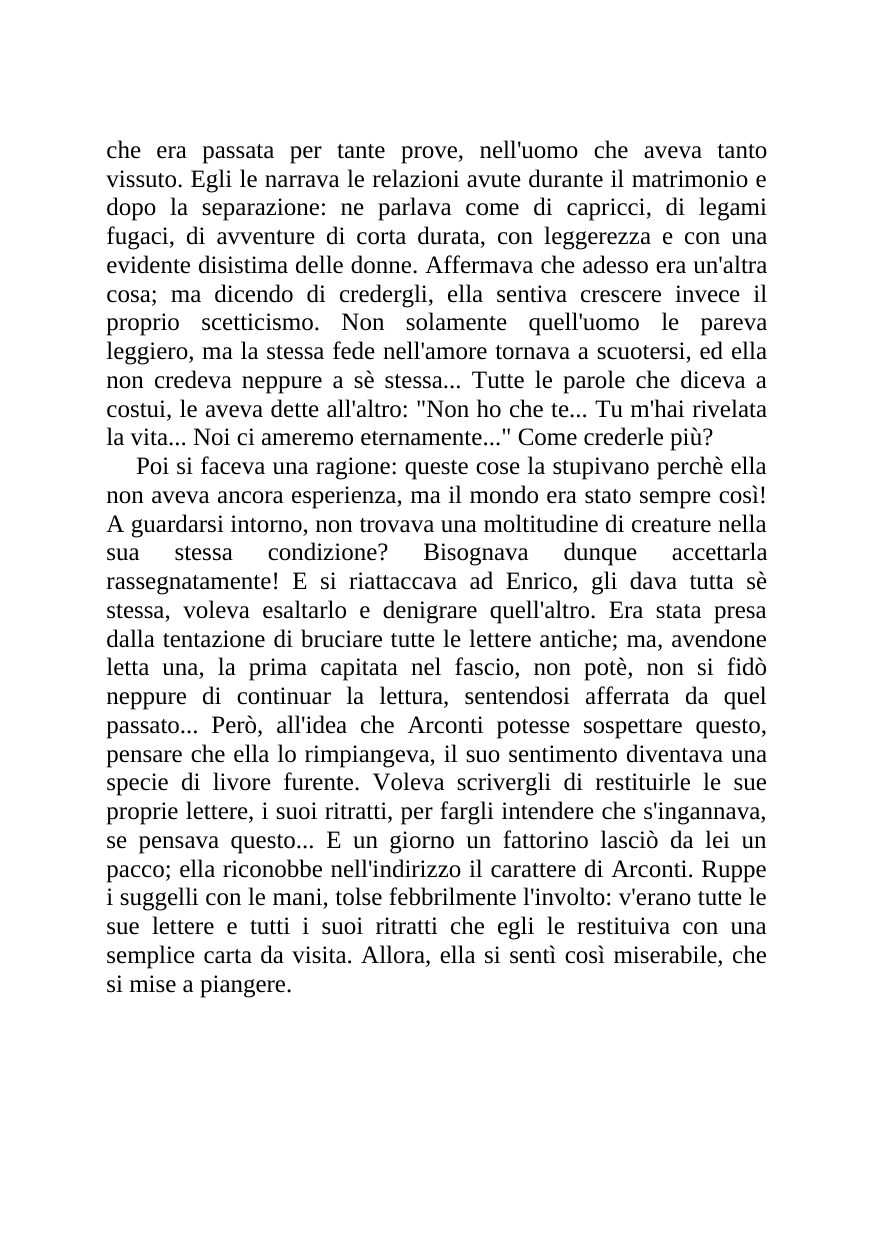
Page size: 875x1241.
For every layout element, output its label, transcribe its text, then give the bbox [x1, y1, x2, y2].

text che era passata per tante prove, nell'uomo che aveva tanto vissuto. Egli le narrava le relazioni avute durante il matrimonio e dopo la separazione: ne parlava come di capricci, di legami fugaci, di avventure di corta durata, con leggerezza e con una evidente disistima delle donne. Affermava che adesso era un'altra cosa; ma dicendo di credergli, ella sentiva crescere invece il proprio scetticismo. Non solamente quell'uomo le pareva leggiero, ma la stessa fede nell'amore tornava a scuotersi, ed ella non credeva neppure a sè stessa... Tutte le parole che diceva a costui, le aveva dette all'altro: "Non ho che te... Tu m'hai rivelata la vita... Noi ci ameremo eternamente..." Come crederle più? [106, 135, 768, 451]
text Poi si faceva una ragione: queste cose la stupivano perchè ella non aveva ancora esperienza, ma il mondo era stato sempre così! A guardarsi intorno, non trovava una moltitudine di creature nella sua stessa condizione? Bisognava dunque accettarla rassegnatamente! E si riattaccava ad Enrico, gli dava tutta sè stessa, voleva esaltarlo e denigrare quell'altro. Era stata presa dalla tentazione di bruciare tutte le lettere antiche; ma, avendone letta una, la prima capitata nel fascio, non potè, non si fidò neppure di continuar la lettura, sentendosi afferrata da quel passato... Però, all'idea che Arconti potesse sospettare questo, pensare che ella lo rimpiangeva, il suo sentimento diventava una specie di livore furente. Voleva scrivergli di restituirle le sue proprie lettere, i suoi ritratti, per fargli intendere che s'ingannava, se pensava questo... E un giorno un fattorino lasciò da lei un pacco; ella riconobbe nell'indirizzo il carattere di Arconti. Ruppe i suggelli con le mani, tolse febbrilmente l'involto: v'erano tutte le sue lettere e tutti i suoi ritratti che egli le restituiva con una semplice carta da visita. Allora, ella si sentì così miserabile, che si mise a piangere. [106, 451, 768, 997]
